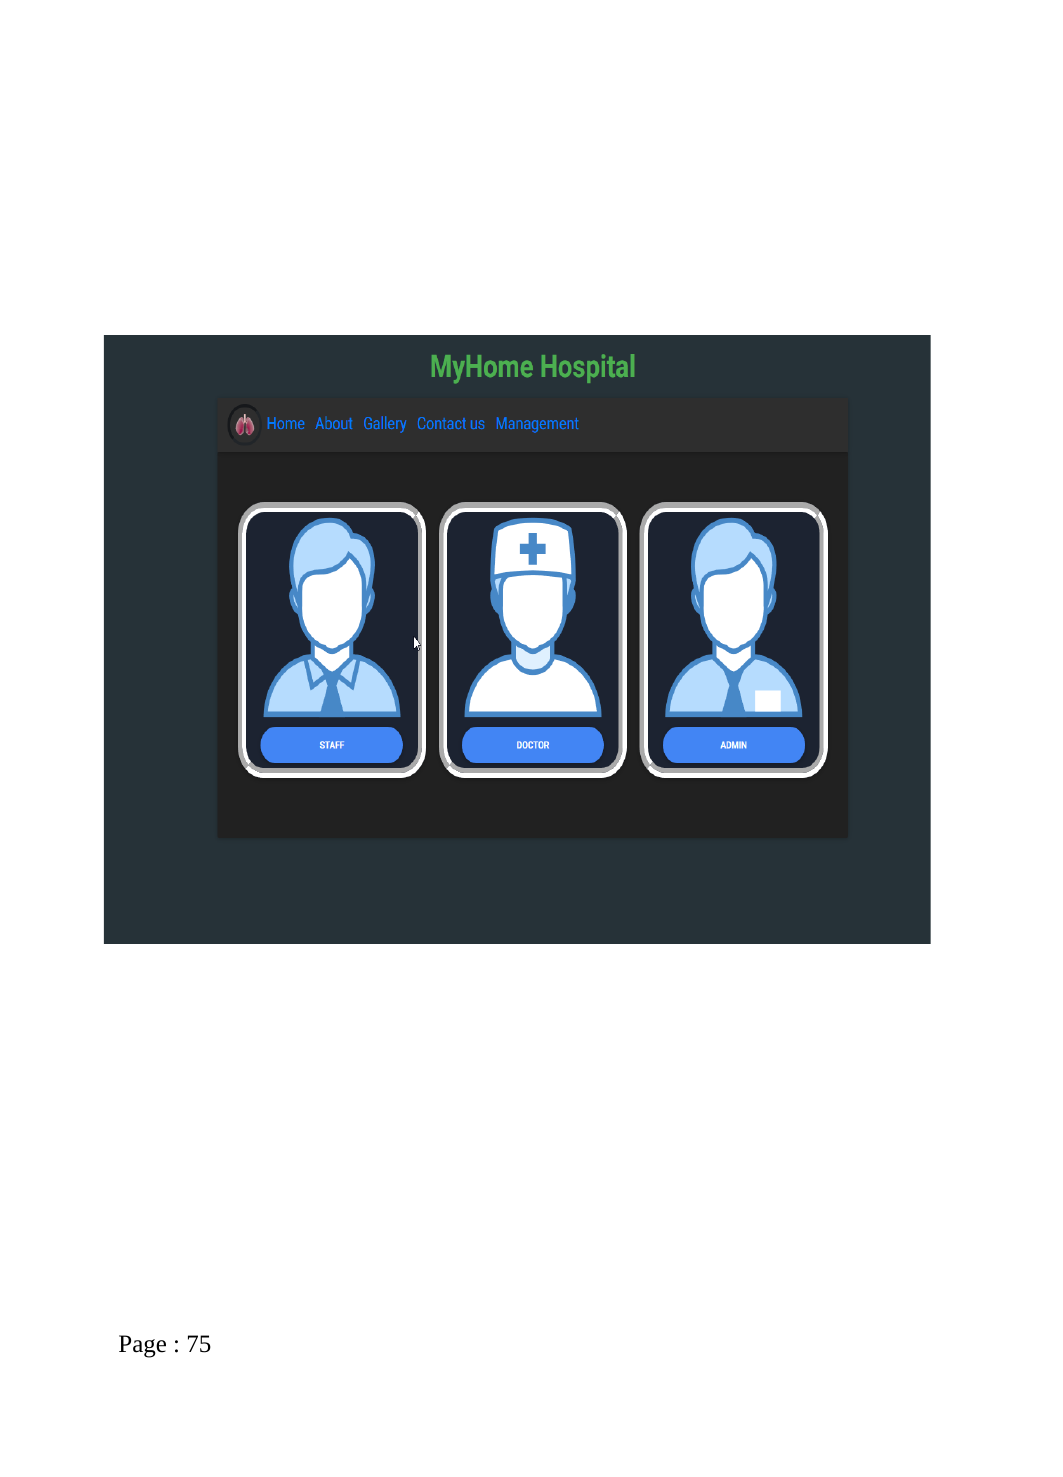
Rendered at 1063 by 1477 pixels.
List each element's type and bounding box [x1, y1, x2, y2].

picture [103, 335, 931, 944]
